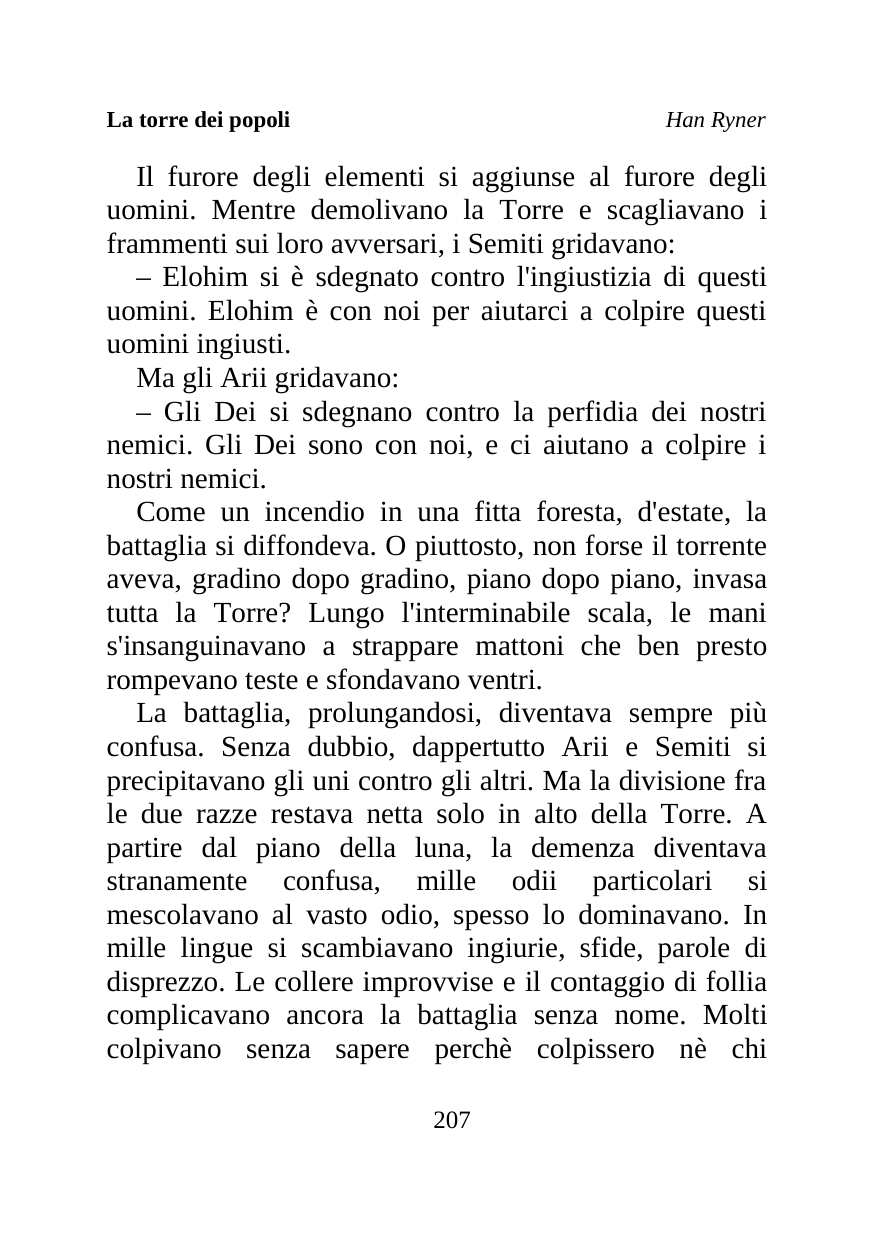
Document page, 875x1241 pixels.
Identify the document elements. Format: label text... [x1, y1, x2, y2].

text Come un incendio in una fitta foresta, d'estate, la battaglia si diffondeva. O piuttosto, non forse il torrente aveva, gradino dopo gradino, piano dopo piano, invasa tutta la Torre? Lungo l'interminabile scala, le mani s'insanguinavano a strappare mattoni che ben presto rompevano teste e sfondavano ventri. [106, 494, 768, 696]
text Ma gli Arii gridavano: [106, 360, 768, 394]
text – Elohim si è sdegnato contro l'ingiustizia di questi uomini. Elohim è con noi per aiutarci a colpire questi uomini ingiusti. [106, 259, 768, 360]
text Il furore degli elementi si aggiunse al furore degli uomini. Mentre demolivano la Torre e scagliavano i frammenti sui loro avversari, i Semiti gridavano: [106, 159, 768, 259]
text La battaglia, prolungandosi, diventava sempre più confusa. Senza dubbio, dappertutto Arii e Semiti si precipitavano gli uni contro gli altri. Ma la divisione fra le due razze restava netta solo in alto della Torre. A partire dal piano della luna, la demenza diventava stranamente confusa, mille odii particolari si mescolavano al vasto odio, spesso lo dominavano. In mille lingue si scambiavano ingiurie, sfide, parole di disprezzo. Le collere improvvise e il contaggio di follia complicavano ancora la battaglia senza nome. Molti colpivano senza sapere perchè colpissero nè chi [106, 696, 768, 1064]
text – Gli Dei si sdegnano contro la perfidia dei nostri nemici. Gli Dei sono con noi, e ci aiutano a colpire i nostri nemici. [106, 394, 768, 494]
